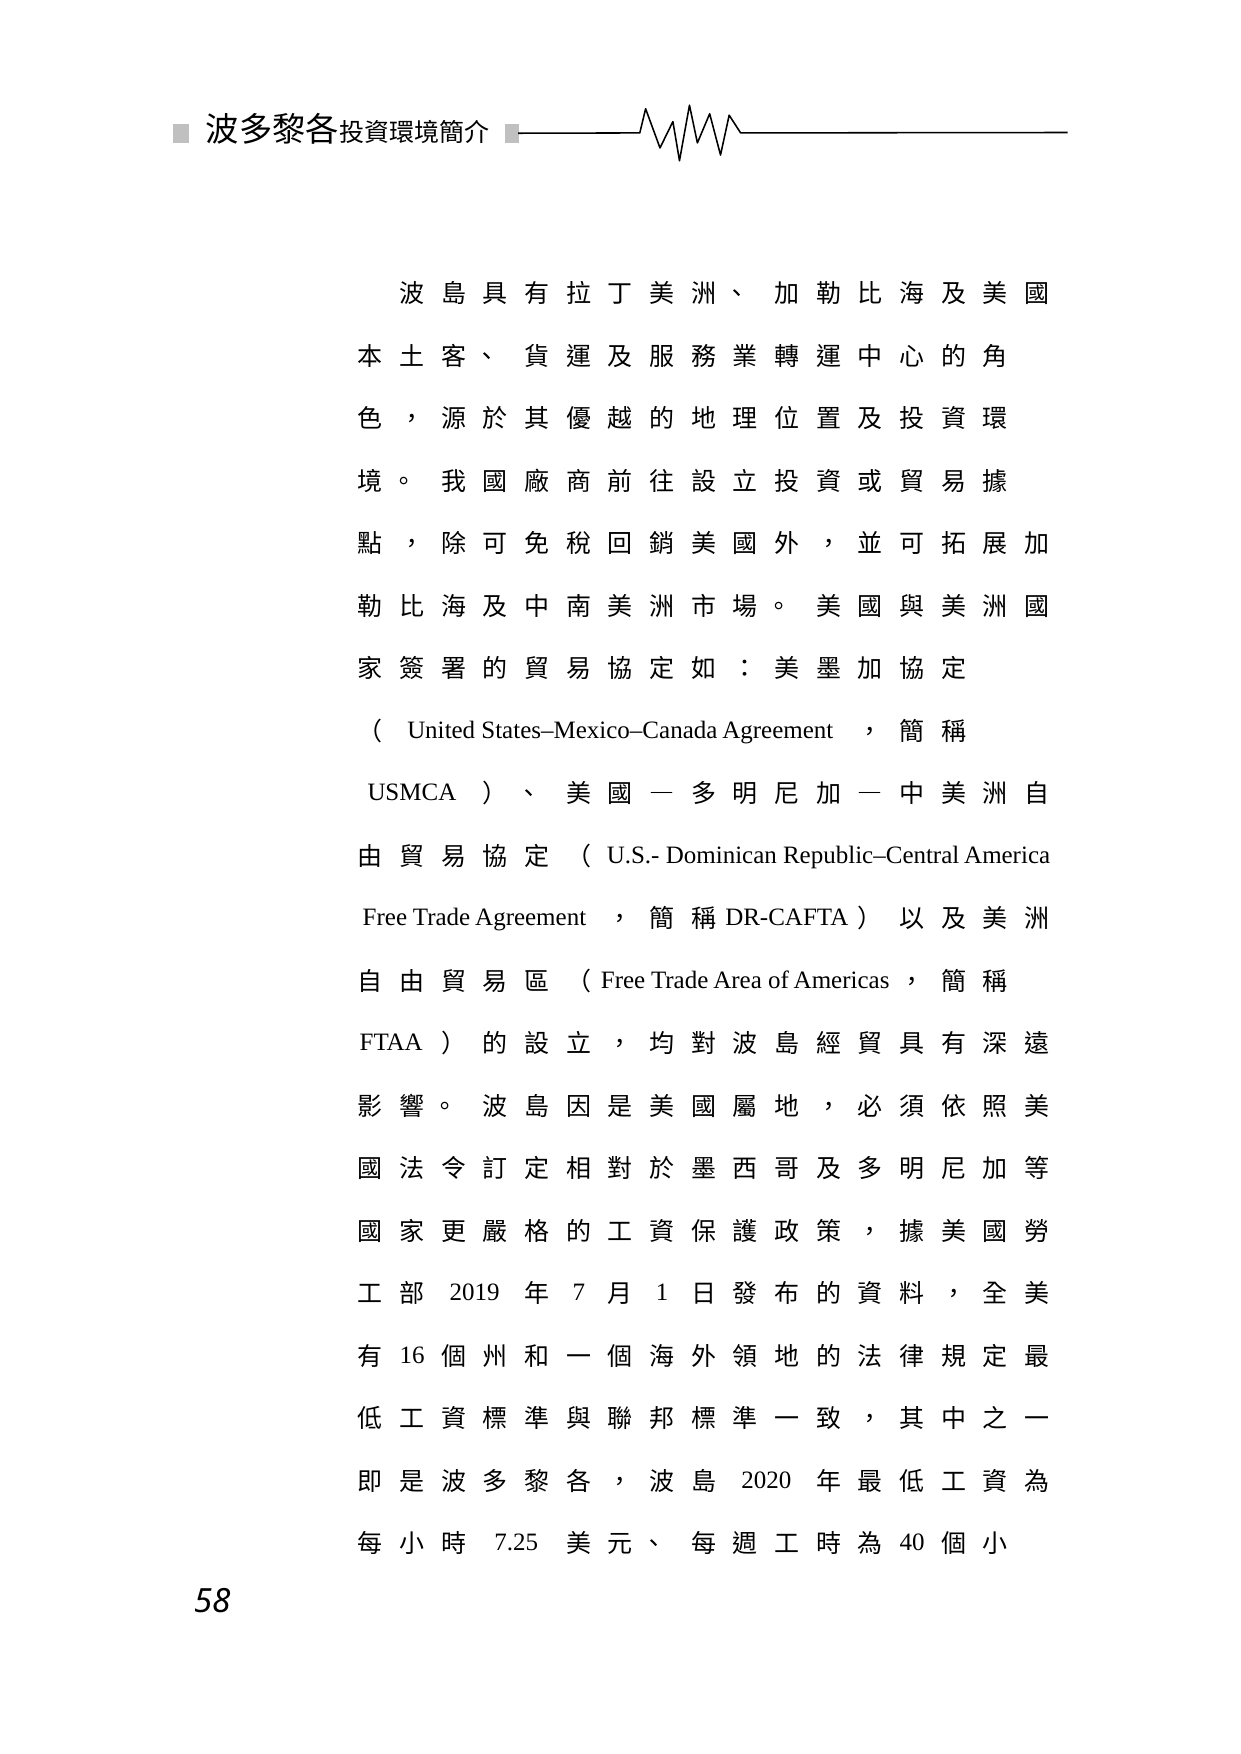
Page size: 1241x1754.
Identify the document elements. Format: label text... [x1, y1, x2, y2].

text 波島具有拉丁美洲、加勒比海及美國本土客、貨運及服務業轉運中心的角色，源於其優越的地理位置及投資環境。我國廠商前往設立投資或貿易據點，除可免稅回銷美國外，並可拓展加勒比海及中南美洲市場。美國與美洲國家簽署的貿易協定如：美墨加協定（United States–Mexico–Canada Agreement，簡稱USMCA）、美國—多明尼加—中美洲自由貿易協定（U.S.- Dominican Republic–Central America Free Trade Agreement，簡稱DR-CAFTA）以及美洲自由貿易區（Free Trade Area of Americas，簡稱FTAA）的設立，均對波島經貿具有深遠影響。波島因是美國屬地，必須依照美國法令訂定相對於墨西哥及多明尼加等國家更嚴格的工資保護政策，據美國勞工部2019年7月1日發布的資料，全美有16個州和一個海外領地的法律規定最低工資標準與聯邦標準一致，其中之一即是波多黎各，波島2020年最低工資為每小時7.25美元、每週工時為40個小 [330, 250, 1058, 1563]
